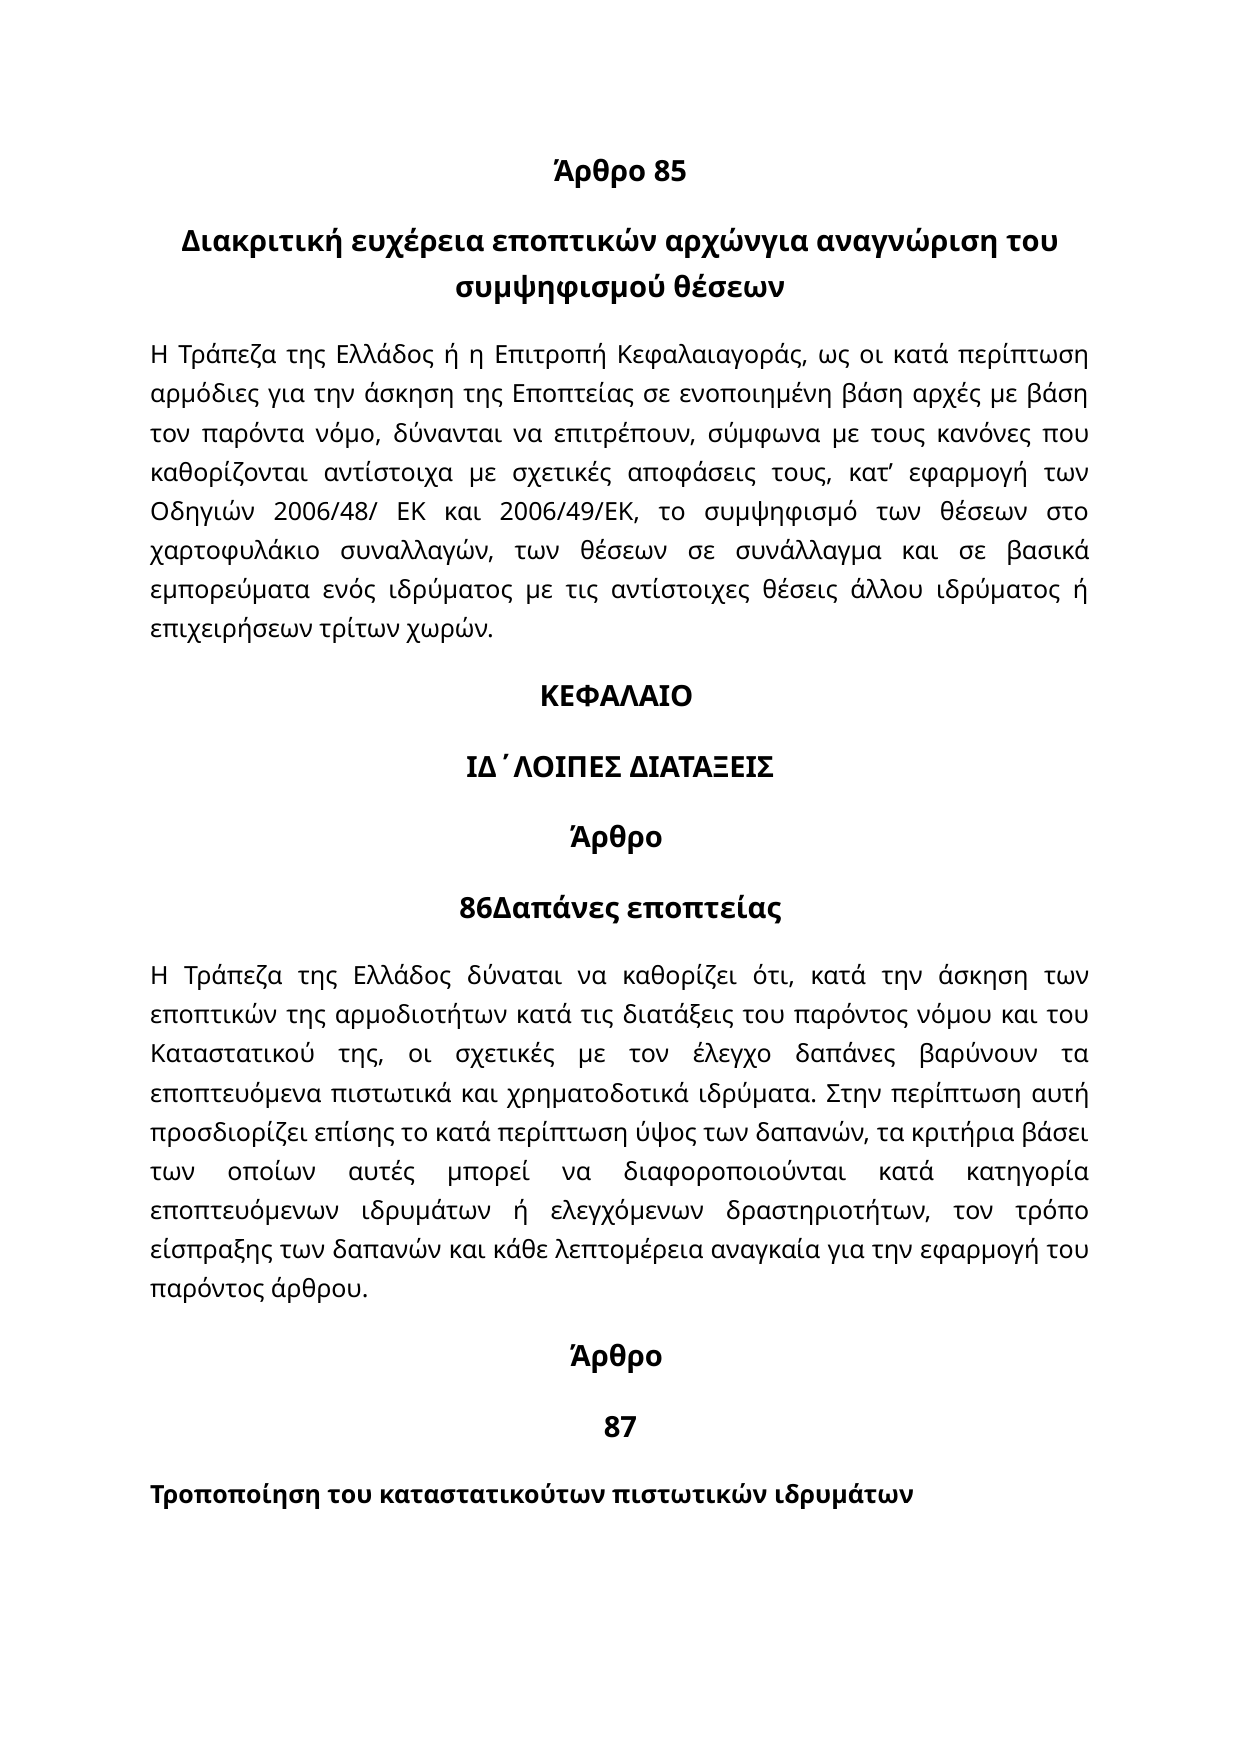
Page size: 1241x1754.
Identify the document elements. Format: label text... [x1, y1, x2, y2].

subtitle ΚΕΦΑΛΑΙΟ [150, 675, 1090, 715]
subtitle Άρθρο [150, 816, 1090, 856]
subtitle 86Δαπάνες εποπτείας [150, 887, 1090, 927]
text H Τράπεζα της Ελλάδος ή η Επιτροπή Κεφαλαιαγοράς, ως οι κατά περίπτωση αρμόδιες για την άσκηση της Εποπτείας σε ενοποιημένη βάση αρχές με βάση τον παρόντα νόμο, δύνανται να επιτρέπουν, σύμφωνα με τους κανόνες που καθορίζονται αντίστοιχα με σχετικές αποφάσεις τους, κατ’ εφαρμογή των Οδηγιών 2006/48/ ΕΚ και 2006/49/ΕΚ, το συμψηφισμό των θέσεων στο χαρτοφυλάκιο συναλλαγών, των θέσεων σε συνάλλαγμα και σε βασικά εμπορεύματα ενός ιδρύματος με τις αντίστοιχες θέσεις άλλου ιδρύματος ή επιχειρήσεων τρίτων χωρών. [150, 337, 1090, 645]
text Η Τράπεζα της Ελλάδος δύναται να καθορίζει ότι, κατά την άσκηση των εποπτικών της αρμοδιοτήτων κατά τις διατάξεις του παρόντος νόμου και του Καταστατικού της, οι σχετικές με τον έλεγχο δαπάνες βαρύνουν τα εποπτευόμενα πιστωτικά και χρηματοδοτικά ιδρύματα. Στην περίπτωση αυτή προσδιορίζει επίσης το κατά περίπτωση ύψος των δαπανών, τα κριτήρια βάσει των οποίων αυτές μπορεί να διαφοροποιούνται κατά κατηγορία εποπτευόμενων ιδρυμάτων ή ελεγχόμενων δραστηριοτήτων, τον τρόπο είσπραξης των δαπανών και κάθε λεπτομέρεια αναγκαία για την εφαρμογή του παρόντος άρθρου. [150, 958, 1090, 1305]
subtitle ΙΔ΄ΛΟΙΠΕΣ ΔΙΑΤΑΞΕΙΣ [150, 746, 1090, 786]
subtitle Άρθρο [150, 1335, 1090, 1375]
subtitle Διακριτική ευχέρεια εποπτικών αρχώνγια αναγνώριση του συμψηφισμού θέσεων [150, 221, 1090, 306]
subtitle Άρθρο 85 [150, 150, 1090, 190]
subtitle 87 [150, 1406, 1090, 1446]
text Τροποποίηση του καταστατικούτων πιστωτικών ιδρυμάτων [150, 1476, 1090, 1511]
